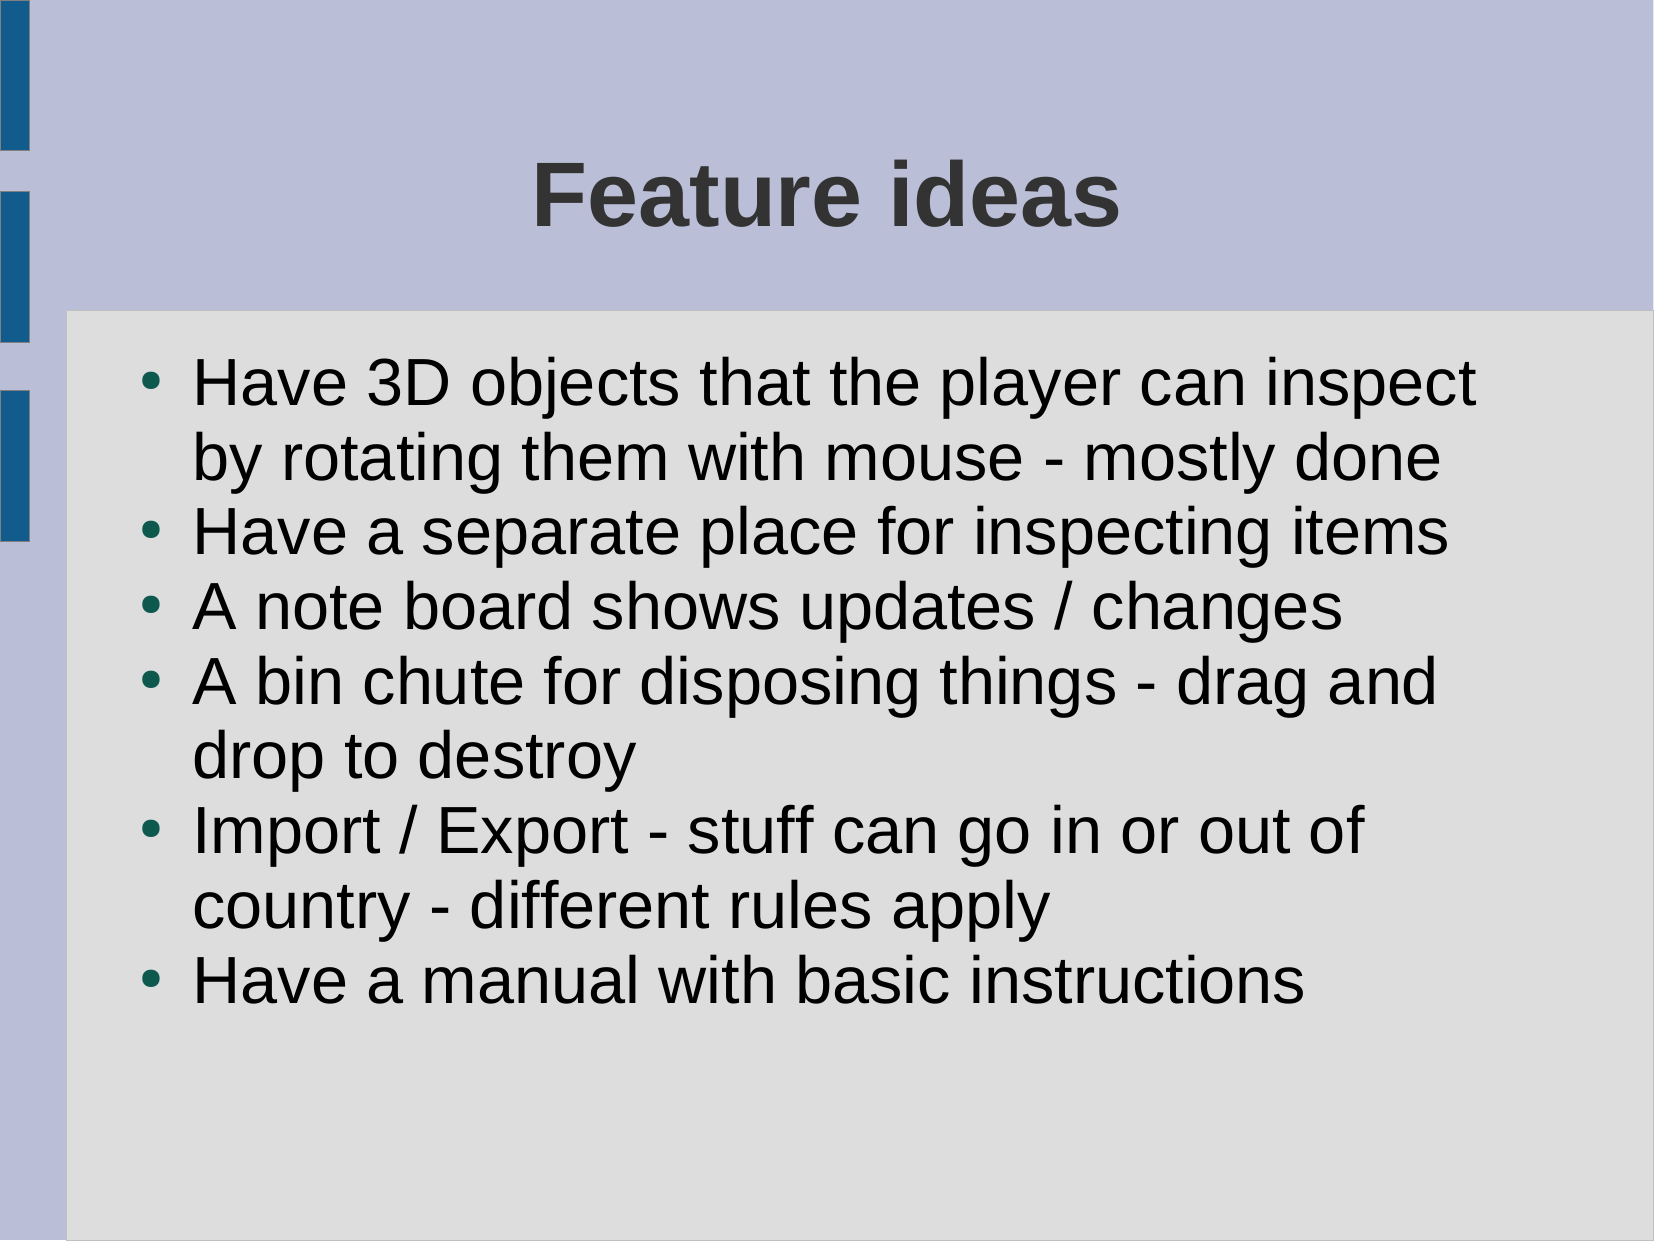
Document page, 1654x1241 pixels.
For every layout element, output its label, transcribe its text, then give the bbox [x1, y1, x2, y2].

list Have 3D objects that the player can inspect by rotating them with mouse - mostly done Have a separate place for inspecting items A note board shows updates / changes A bin chute for disposing things - drag and drop to destroy Import / Export - stuff can go in or out of country - different rules apply Have a manual with basic instructions [121, 344, 1534, 1241]
title Feature ideas [121, 91, 1534, 299]
